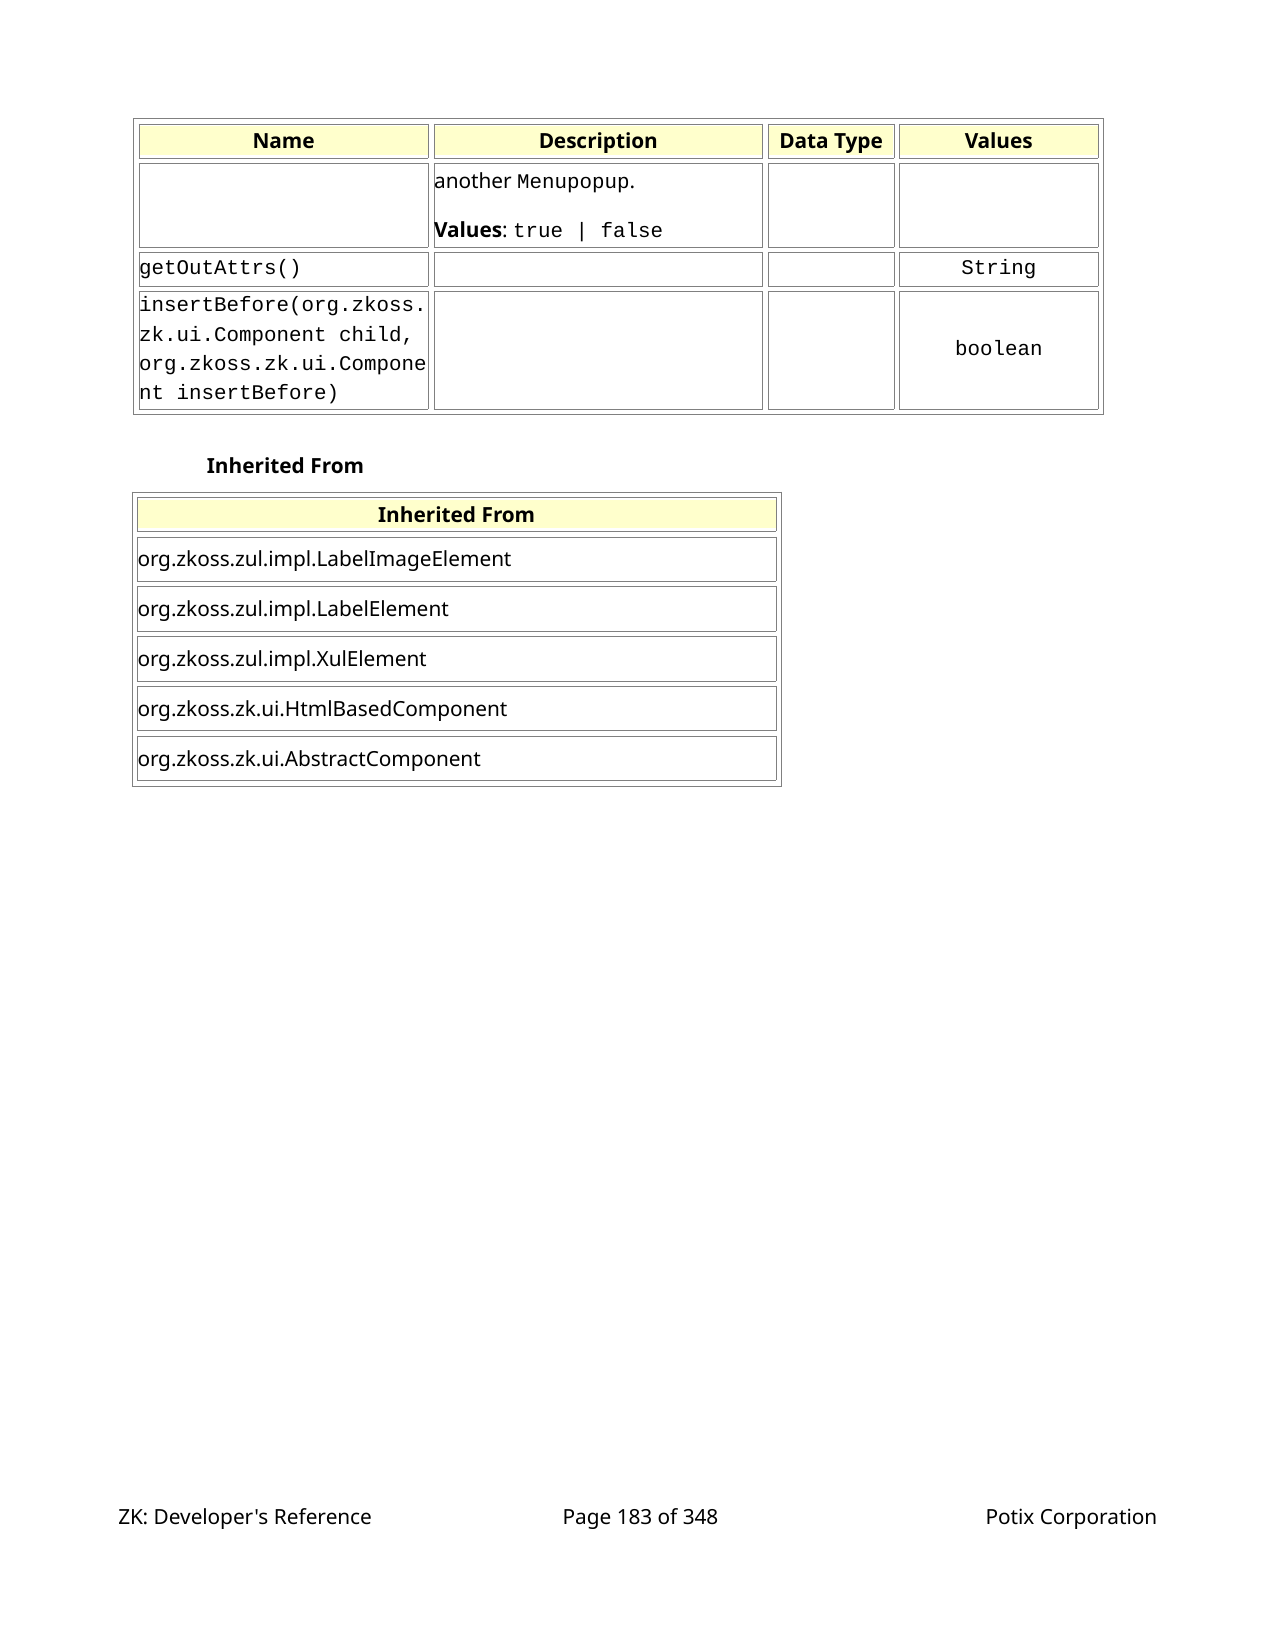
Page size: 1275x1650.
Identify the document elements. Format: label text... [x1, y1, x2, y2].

table_cell [769, 292, 894, 409]
table_cell [769, 253, 894, 286]
table_cell boolean [896, 286, 1101, 409]
table_cell String [896, 247, 1101, 286]
table_cell [765, 247, 896, 286]
table_header Name [136, 119, 431, 158]
table_cell org.zkoss.zk.ui.HtmlBasedComponent [134, 681, 779, 730]
table_cell [435, 253, 762, 286]
table_cell [136, 158, 431, 247]
table_cell [896, 158, 1101, 247]
table_cell org.zkoss.zul.impl.LabelElement [134, 581, 779, 631]
table_cell [765, 286, 896, 409]
table_cell [431, 286, 765, 409]
table_header Data Type [765, 119, 896, 158]
table_cell org.zkoss.zul.impl.LabelImageElement [134, 531, 779, 581]
table_cell org.zkoss.zk.ui.AbstractComponent [134, 730, 779, 780]
table_cell [435, 292, 762, 409]
table_cell getOutAttrs() [136, 247, 431, 286]
subtitle Inherited From [207, 451, 1157, 479]
table_cell [431, 247, 765, 286]
table_cell [765, 158, 896, 247]
table_header Values [896, 119, 1101, 158]
table_cell insertBefore(org.zkoss.zk.ui.Component child, org.zkoss.zk.ui.Component insertBefore) [136, 286, 431, 409]
table_cell org.zkoss.zul.impl.XulElement [134, 631, 779, 681]
table_header Inherited From [134, 493, 779, 531]
table_header Description [431, 119, 765, 158]
table_cell another Menupopup. Values: true | false [431, 158, 765, 247]
